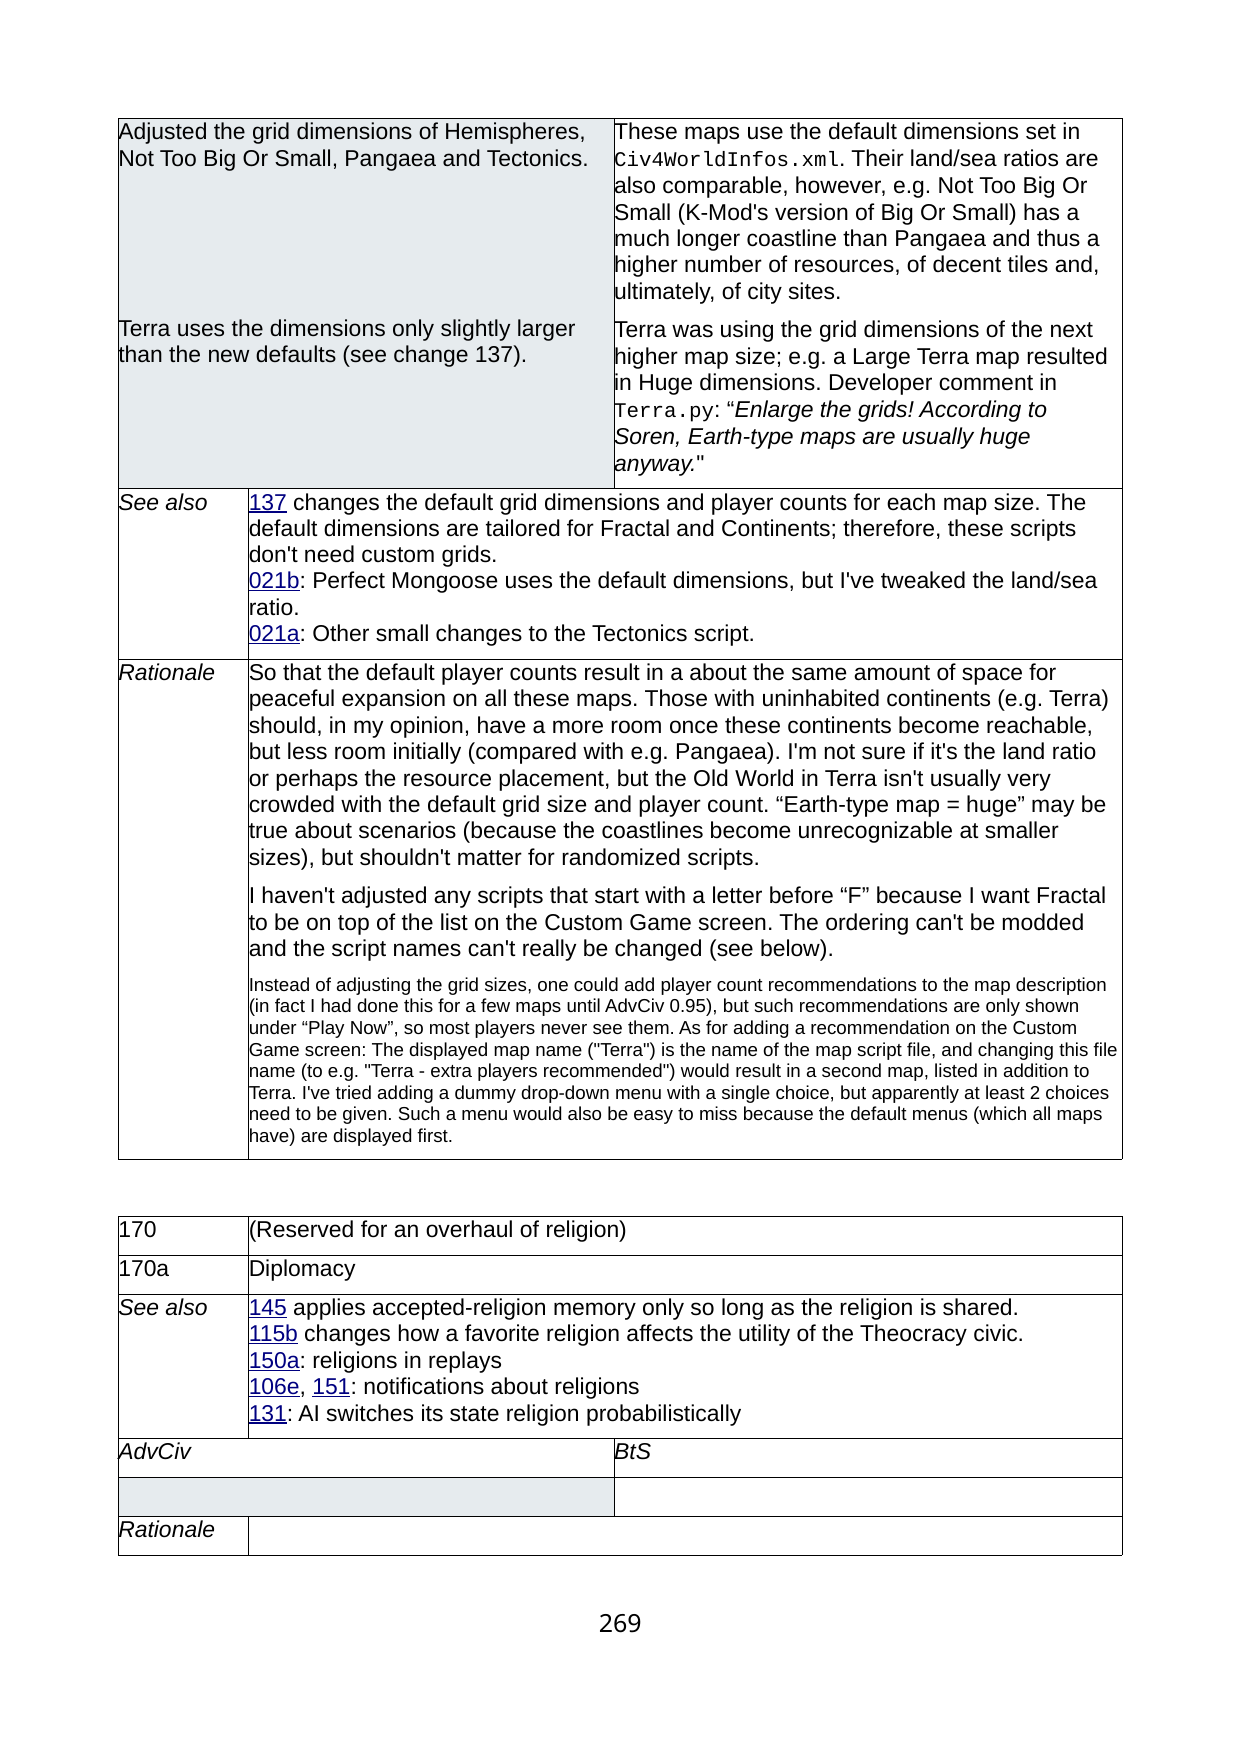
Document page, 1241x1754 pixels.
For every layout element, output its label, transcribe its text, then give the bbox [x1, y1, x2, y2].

table_cell See also [119, 1295, 248, 1438]
table_cell These maps use the default dimensions set in Civ4WorldInfos.xml. Their land/sea ratios are also comparable, however, e.g. Not Too Big Or Small (K-Mod's version of Big Or Small) has a much longer coastline than Pangaea and thus a higher number of resources, of decent tiles and, ultimately, of city sites. Terra was using the grid dimensions of the next higher map size; e.g. a Large Terra map resulted in Huge dimensions. Developer comment in Terra.py: “Enlarge the grids! According to Soren, Earth-type maps are usually huge anyway." [615, 119, 1122, 488]
table_cell Adjusted the grid dimensions of Hemispheres, Not Too Big Or Small, Pangaea and Tectonics. Terra uses the dimensions only slightly larger than the new defaults (see change 137). [119, 119, 614, 488]
table_cell 145 applies accepted-religion memory only so long as the religion is shared. 115b changes how a favorite religion affects the utility of the Theocracy civic. 150a: religions in replays 106e, 151: notifications about religions 131: AI switches its state religion probabilistically [249, 1295, 1122, 1438]
table_cell Rationale [119, 660, 248, 1159]
table_cell [249, 1517, 1122, 1555]
table_header (Reserved for an overhaul of religion) [249, 1217, 1122, 1255]
table_cell [119, 1478, 614, 1516]
table_cell 170a [119, 1256, 248, 1294]
table_cell Diplomacy [249, 1256, 1122, 1294]
table_cell 137 changes the default grid dimensions and player counts for each map size. The default dimensions are tailored for Fractal and Continents; therefore, these scripts don't need custom grids. 021b: Perfect Mongoose uses the default dimensions, but I've tweaked the land/sea ratio. 021a: Other small changes to the Tectonics script. [249, 489, 1122, 659]
table_cell AdvCiv [119, 1439, 614, 1477]
table_cell See also [119, 489, 248, 659]
table_cell So that the default player counts result in a about the same amount of space for peaceful expansion on all these maps. Those with uninhabited continents (e.g. Terra) should, in my opinion, have a more room once these continents become reachable, but less room initially (compared with e.g. Pangaea). I'm not sure if it's the land ratio or perhaps the resource placement, but the Old World in Terra isn't usually very crowded with the default grid size and player count. “Earth-type map = huge” may be true about scenarios (because the coastlines become unrecognizable at smaller sizes), but shouldn't matter for randomized scripts. I haven't adjusted any scripts that start with a letter before “F” because I want Fractal to be on top of the list on the Custom Game screen. The ordering can't be modded and the script names can't really be changed (see below). Instead of adjusting the grid sizes, one could add player count recommendations to the map description (in fact I had done this for a few maps until AdvCiv 0.95), but such recommendations are only shown under “Play Now”, so most players never see them. As for adding a recommendation on the Custom Game screen: The displayed map name ("Terra") is the name of the map script file, and changing this file name (to e.g. "Terra - extra players recommended") would result in a second map, listed in addition to Terra. I've tried adding a dummy drop-down menu with a single choice, but apparently at least 2 choices need to be given. Such a menu would also be easy to miss because the default menus (which all maps have) are displayed first. [249, 660, 1122, 1159]
table_cell Rationale [119, 1517, 248, 1555]
table_header 170 [119, 1217, 248, 1255]
table_cell [615, 1478, 1122, 1516]
table_cell BtS [615, 1439, 1122, 1477]
